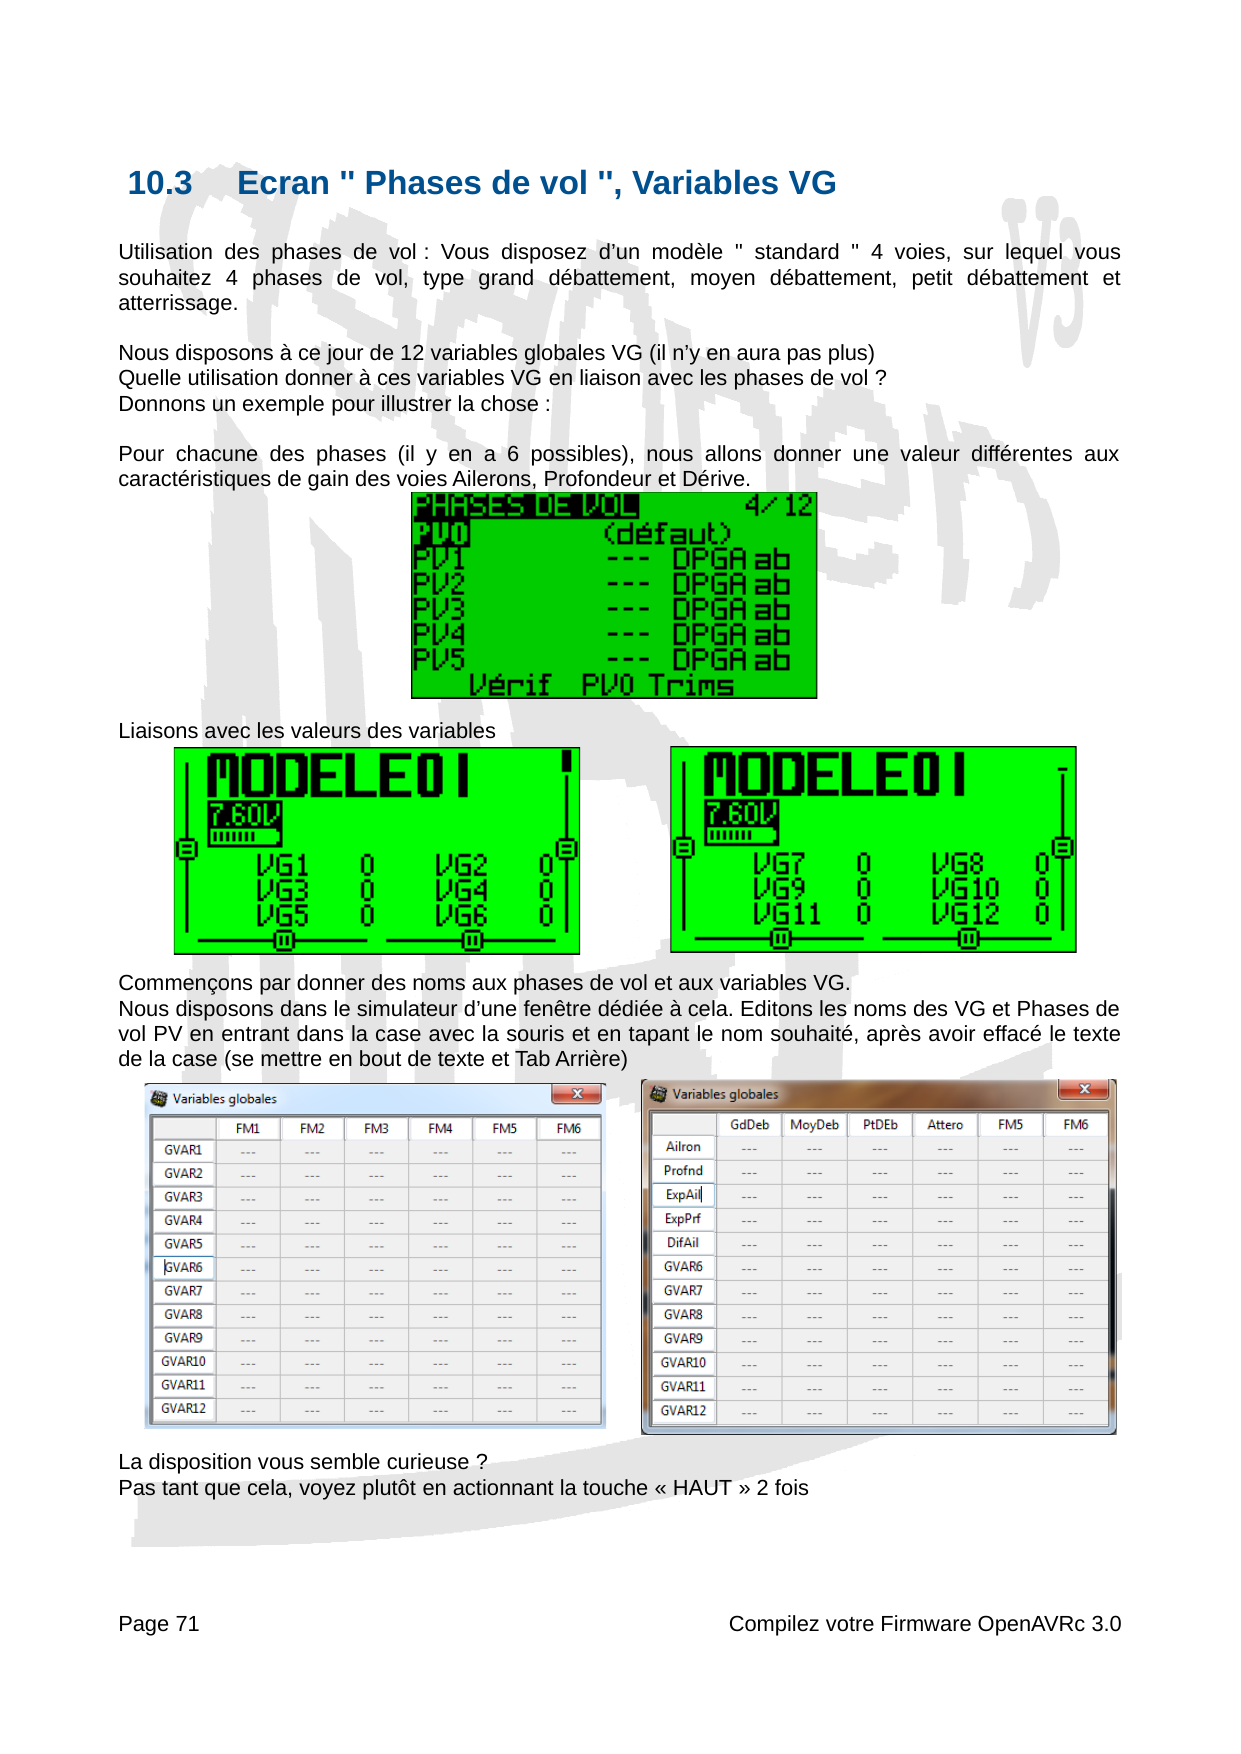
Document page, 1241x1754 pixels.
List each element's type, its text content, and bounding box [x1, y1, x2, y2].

picture [173, 747, 580, 955]
text Donnons un exemple pour illustrer la chose : [118, 391, 1122, 416]
text Pas tant que cela, voyez plutôt en actionnant la touche « HAUT » 2 fois [118, 1474, 1122, 1500]
text Nous disposons dans le simulateur d’une fenêtre dédiée à cela. Editons les noms des VG et Phases de vol PV en entrant dans la case avec la souris et en tapant le nom souhaité, après avoir effacé le texte de la case (se mettre en bout de texte et Tab Arrière) [118, 996, 1122, 1071]
picture [670, 746, 1077, 953]
text Pour chacune des phases (il y en a 6 possibles), nous allons donner une valeur différentes aux caractéristiques de gain des voies Ailerons, Profondeur et Dérive. [118, 441, 1122, 491]
picture [411, 492, 818, 699]
picture [144, 1083, 607, 1429]
text Utilisation des phases de vol : Vous disposez d’un modèle '' standard '' 4 voies, sur lequel vous souhaitez 4 phases de vol, type grand débattement, moyen débattement, petit débattement et atterrissage. [118, 239, 1122, 315]
text Nous disposons à ce jour de 12 variables globales VG (il n’y en aura pas plus) [118, 340, 1122, 365]
text Quelle utilisation donner à ces variables VG en liaison avec les phases de vol ? [118, 365, 1122, 391]
subtitle Ecran '' Phases de vol '', Variables VG [118, 163, 1122, 202]
text La disposition vous semble curieuse ? [118, 1449, 1122, 1474]
picture [641, 1079, 1117, 1435]
text Commençons par donner des noms aux phases de vol et aux variables VG. [118, 970, 1122, 996]
text Liaisons avec les valeurs des variables [118, 718, 1122, 743]
